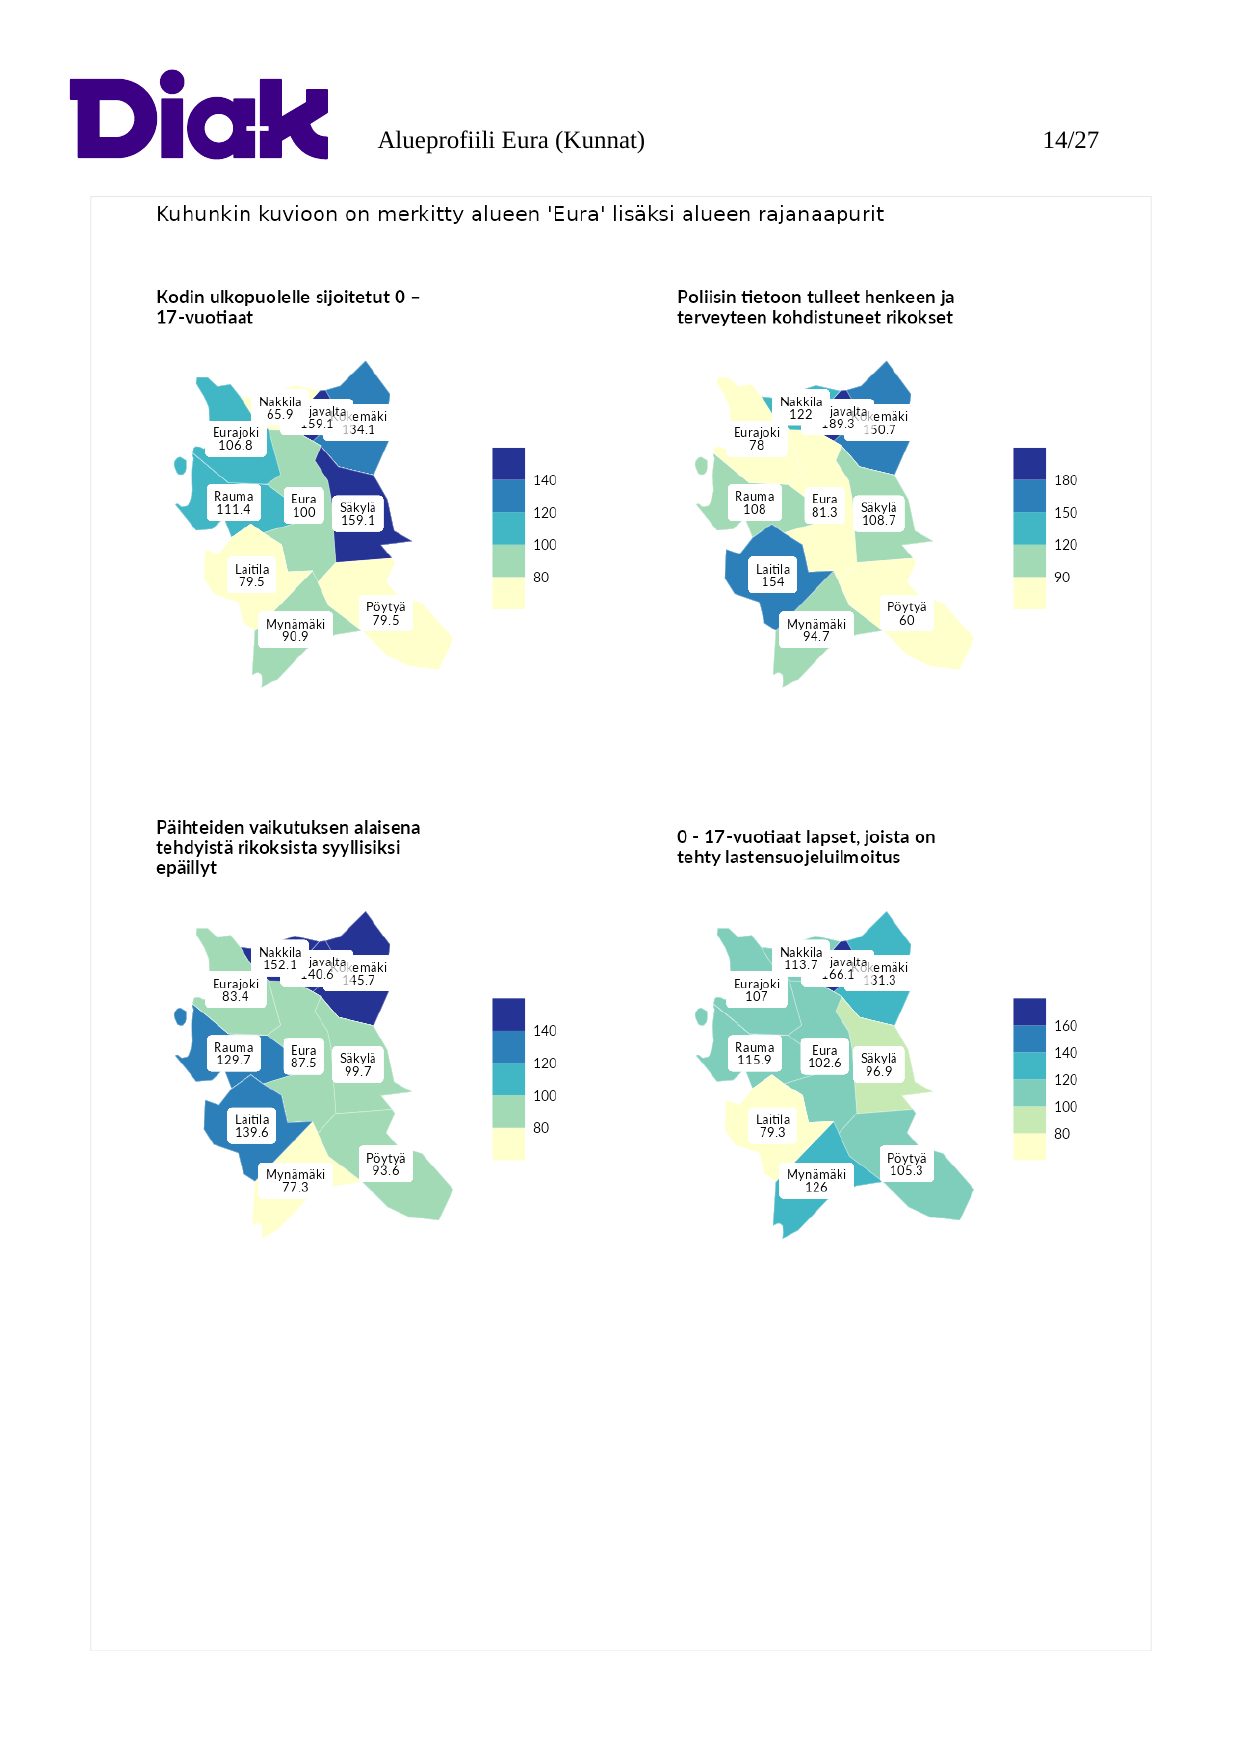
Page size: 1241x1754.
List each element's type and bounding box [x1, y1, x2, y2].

picture [61, 196, 1179, 1651]
